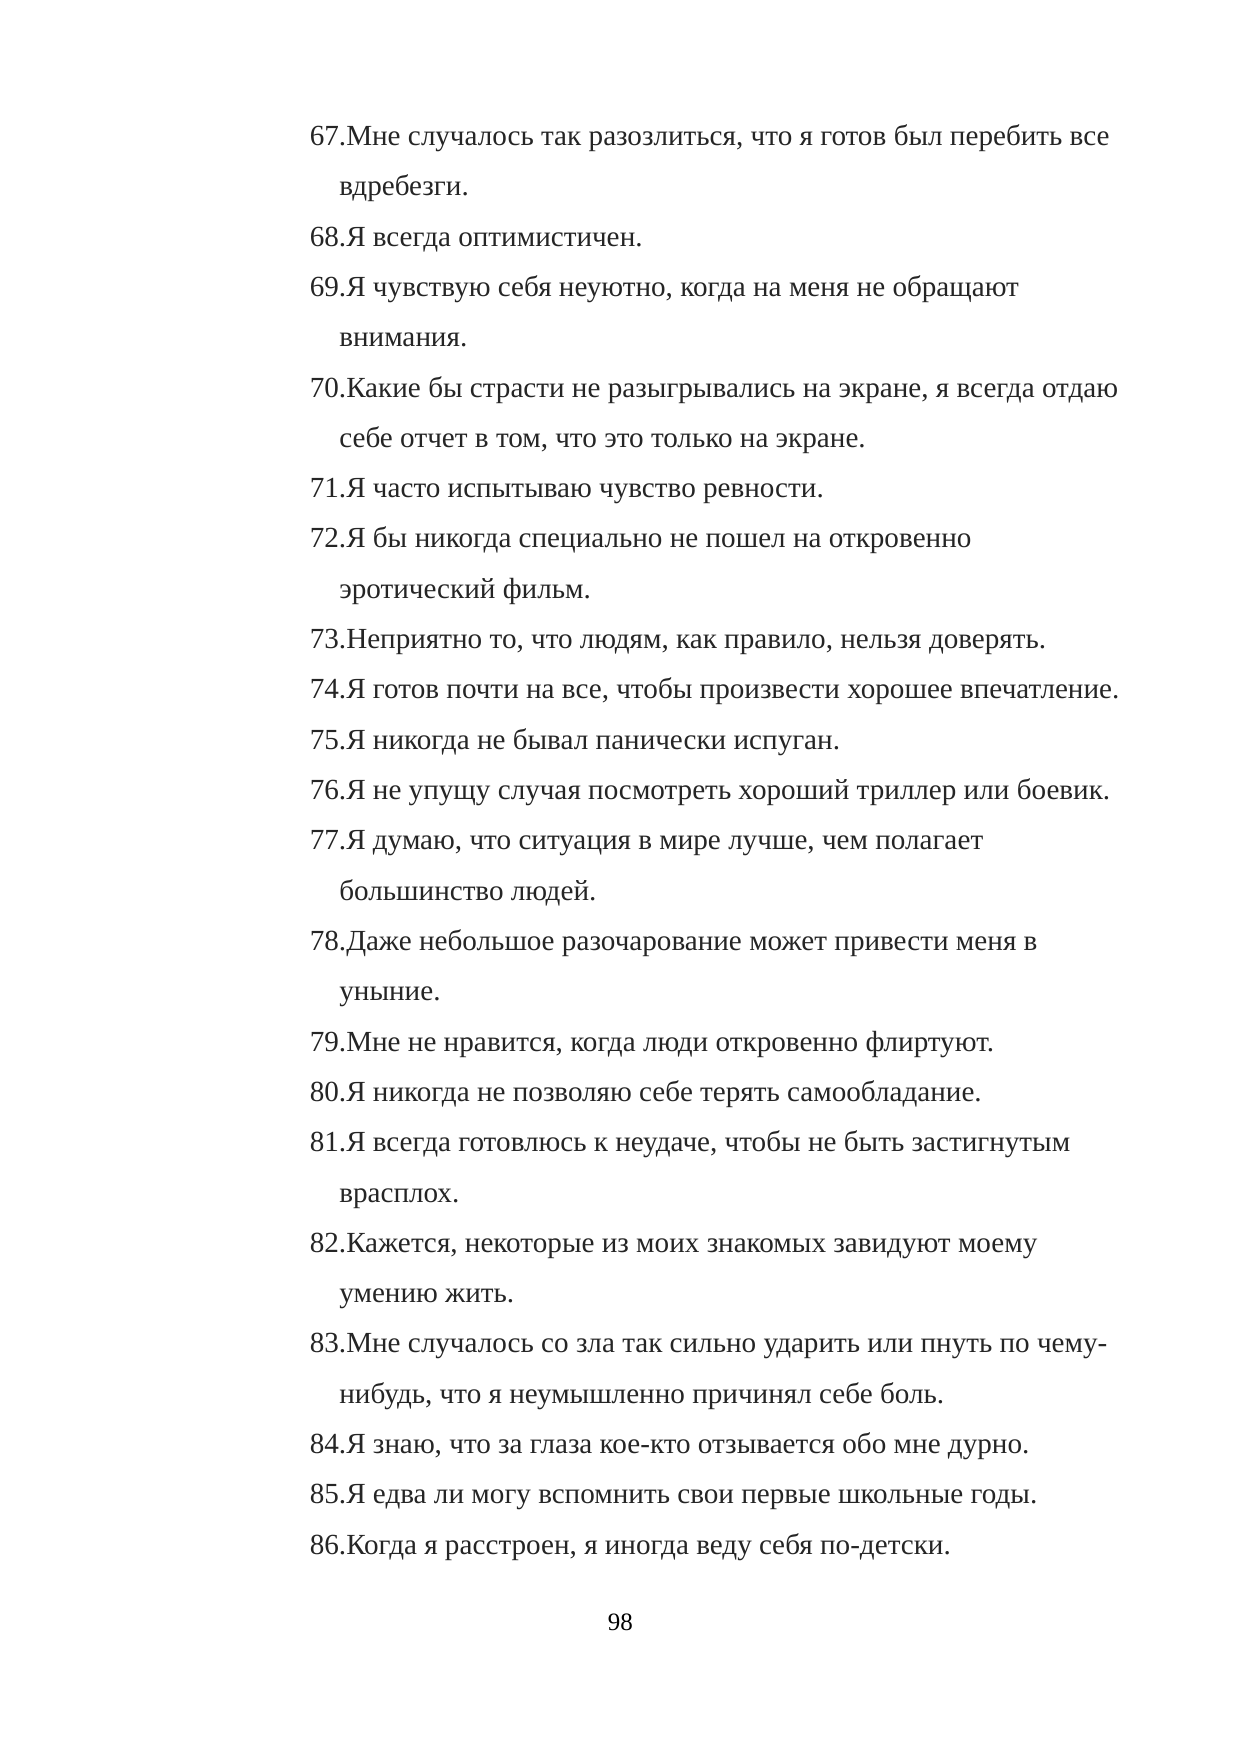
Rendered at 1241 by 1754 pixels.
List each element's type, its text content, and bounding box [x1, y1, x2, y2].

list Я готов почти на все, чтобы произвести хорошее впечатление. [309, 672, 1122, 705]
list Я всегда готовлюсь к неудаче, чтобы не быть застигнутым врасплох. [309, 1124, 1122, 1208]
list Мне случалось так разозлиться, что я готов был перебить все вдребезги. [309, 118, 1122, 202]
list Я чувствую себя неуютно, когда на меня не обращают внимания. [309, 269, 1122, 353]
list Кажется, некоторые из моих знакомых завидуют моему умению жить. [309, 1225, 1122, 1309]
list Когда я расстроен, я иногда веду себя по-детски. [309, 1527, 1122, 1560]
list Даже небольшое разочарование может привести меня в уныние. [309, 923, 1122, 1007]
list Какие бы страсти не разыгрывались на экране, я всегда отдаю себе отчет в том, что это только на экране. [309, 370, 1122, 453]
list Я знаю, что за глаза кое-кто отзывается обо мне дурно. [309, 1426, 1122, 1460]
list Я часто испытываю чувство ревности. [309, 470, 1122, 504]
list Неприятно то, что людям, как правило, нельзя доверять. [309, 621, 1122, 655]
list Мне случалось со зла так сильно ударить или пнуть по чему-нибудь, что я неумышленно причинял себе боль. [309, 1326, 1122, 1409]
list Я никогда не позволяю себе терять самообладание. [309, 1074, 1122, 1108]
list Мне не нравится, когда люди откровенно флиртуют. [309, 1024, 1122, 1057]
list Я бы никогда специально не пошел на откровенно эротический фильм. [309, 521, 1122, 604]
list Я не упущу случая посмотреть хороший триллер или боевик. [309, 772, 1122, 806]
list Я всегда оптимистичен. [309, 219, 1122, 252]
list Я едва ли могу вспомнить свои первые школьные годы. [309, 1477, 1122, 1510]
list Я думаю, что ситуация в мире лучше, чем полагает большинство людей. [309, 822, 1122, 906]
list Я никогда не бывал панически испуган. [309, 722, 1122, 755]
